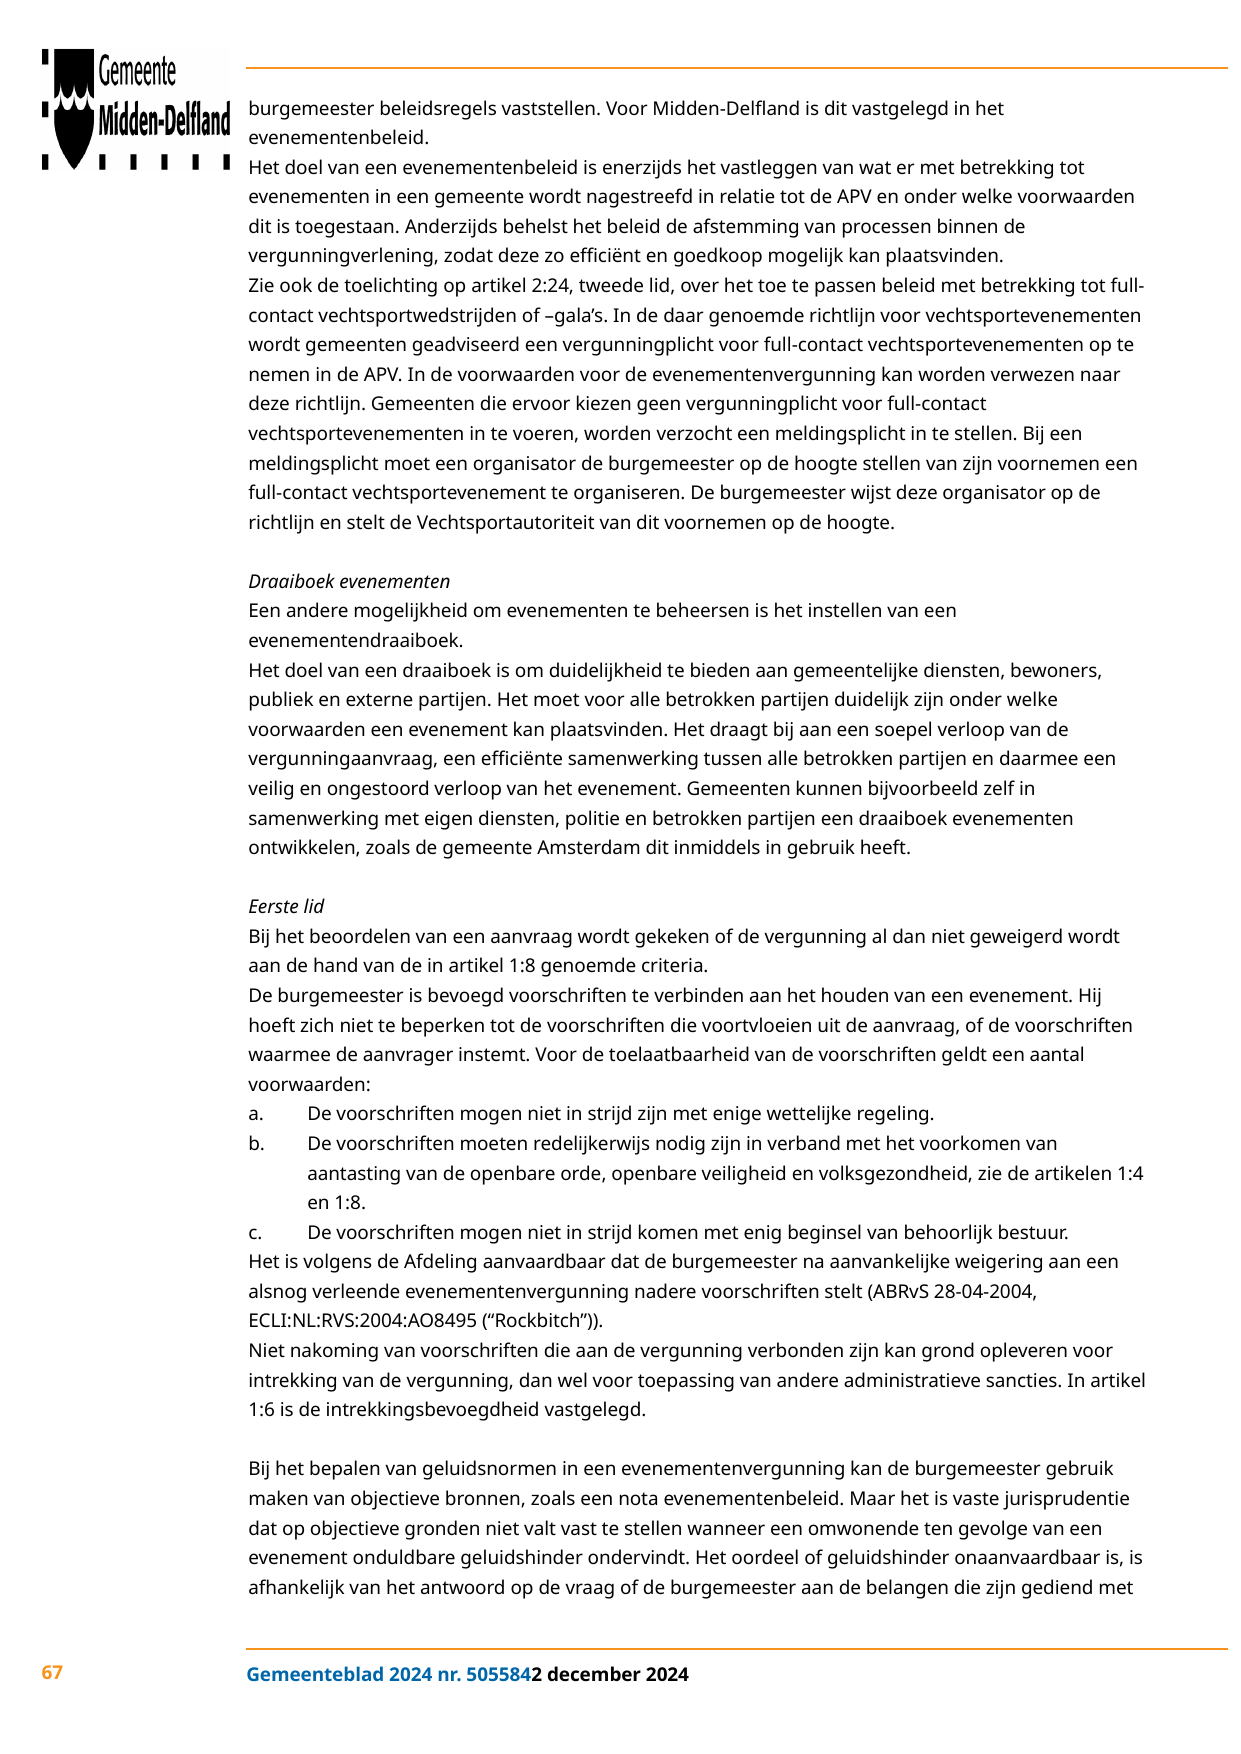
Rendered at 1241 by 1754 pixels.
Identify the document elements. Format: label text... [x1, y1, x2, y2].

text Het doel van een evenementenbeleid is enerzijds het vastleggen van wat er met betrekking tot evenementen in een gemeente wordt nagestreefd in relatie tot de APV en onder welke voorwaarden dit is toegestaan. Anderzijds behelst het beleid de afstemming van processen binnen de vergunningverlening, zodat deze zo efficiënt en goedkoop mogelijk kan plaatsvinden. [248, 154, 1152, 268]
text Het doel van een draaiboek is om duidelijkheid te bieden aan gemeentelijke diensten, bewoners, publiek en externe partijen. Het moet voor alle betrokken partijen duidelijk zijn onder welke voorwaarden een evenement kan plaatsvinden. Het draagt bij aan een soepel verloop van de vergunningaanvraag, een efficiënte samenwerking tussen alle betrokken partijen en daarmee een veilig en ongestoord verloop van het evenement. Gemeenten kunnen bijvoorbeeld zelf in samenwerking met eigen diensten, politie en betrokken partijen een draaiboek evenementen ontwikkelen, zoals de gemeente Amsterdam dit inmiddels in gebruik heeft. [248, 657, 1152, 860]
text Zie ook de toelichting op artikel 2:24, tweede lid, over het toe te passen beleid met betrekking tot full-contact vechtsportwedstrijden of –gala’s. In de daar genoemde richtlijn voor vechtsportevenementen wordt gemeenten geadviseerd een vergunningplicht voor full-contact vechtsportevenementen op te nemen in de APV. In de voorwaarden voor de evenementenvergunning kan worden verwezen naar deze richtlijn. Gemeenten die ervoor kiezen geen vergunningplicht voor full-contact vechtsportevenementen in te voeren, worden verzocht een meldingsplicht in te stellen. Bij een meldingsplicht moet een organisator de burgemeester op de hoogte stellen van zijn voornemen een full-contact vechtsportevenement te organiseren. De burgemeester wijst deze organisator op de richtlijn en stelt de Vechtsportautoriteit van dit voornemen op de hoogte. [248, 272, 1152, 535]
text Het is volgens de Afdeling aanvaardbaar dat de burgemeester na aanvankelijke weigering aan een alsnog verleende evenementenvergunning nadere voorschriften stelt (ABRvS 28-04-2004, ECLI:NL:RVS:2004:AO8495 (“Rockbitch”)). [248, 1248, 1152, 1333]
text burgemeester beleidsregels vaststellen. Voor Midden-Delfland is dit vastgelegd in het evenementenbeleid. [248, 95, 1152, 150]
text Een andere mogelijkheid om evenementen te beheersen is het instellen van een evenementendraaiboek. [248, 598, 1152, 653]
text Bij het bepalen van geluidsnormen in een evenementenvergunning kan de burgemeester gebruik maken van objectieve bronnen, zoals een nota evenementenbeleid. Maar het is vaste jurisprudentie dat op objectieve gronden niet valt vast te stellen wanneer een omwonende ten gevolge van een evenement onduldbare geluidshinder ondervindt. Het oordeel of geluidshinder onaanvaardbaar is, is afhankelijk van het antwoord op de vraag of de burgemeester aan de belangen die zijn gediend met [248, 1456, 1152, 1600]
list De voorschriften moeten redelijkerwijs nodig zijn in verband met het voorkomen van aantasting van de openbare orde, openbare veiligheid en volksgezondheid, zie de artikelen 1:4 en 1:8. [248, 1130, 1152, 1215]
text De burgemeester is bevoegd voorschriften te verbinden aan het houden van een evenement. Hij hoeft zich niet te beperken tot de voorschriften die voortvloeien uit de aanvraag, of de voorschriften waarmee de aanvrager instemt. Voor de toelaatbaarheid van de voorschriften geldt een aantal voorwaarden: [248, 982, 1152, 1097]
text Draaiboek evenementen [248, 568, 1152, 594]
picture [41, 47, 231, 172]
text Bij het beoordelen van een aanvraag wordt gekeken of de vergunning al dan niet geweigerd wordt aan de hand van de in artikel 1:8 genoemde criteria. [248, 923, 1152, 978]
text Eerste lid [248, 893, 1152, 919]
text Niet nakoming van voorschriften die aan de vergunning verbonden zijn kan grond opleveren voor intrekking van de vergunning, dan wel voor toepassing van andere administratieve sancties. In artikel 1:6 is de intrekkingsbevoegdheid vastgelegd. [248, 1337, 1152, 1422]
list De voorschriften mogen niet in strijd zijn met enige wettelijke regeling. [248, 1101, 1152, 1126]
list De voorschriften mogen niet in strijd komen met enig beginsel van behoorlijk bestuur. [248, 1219, 1152, 1245]
